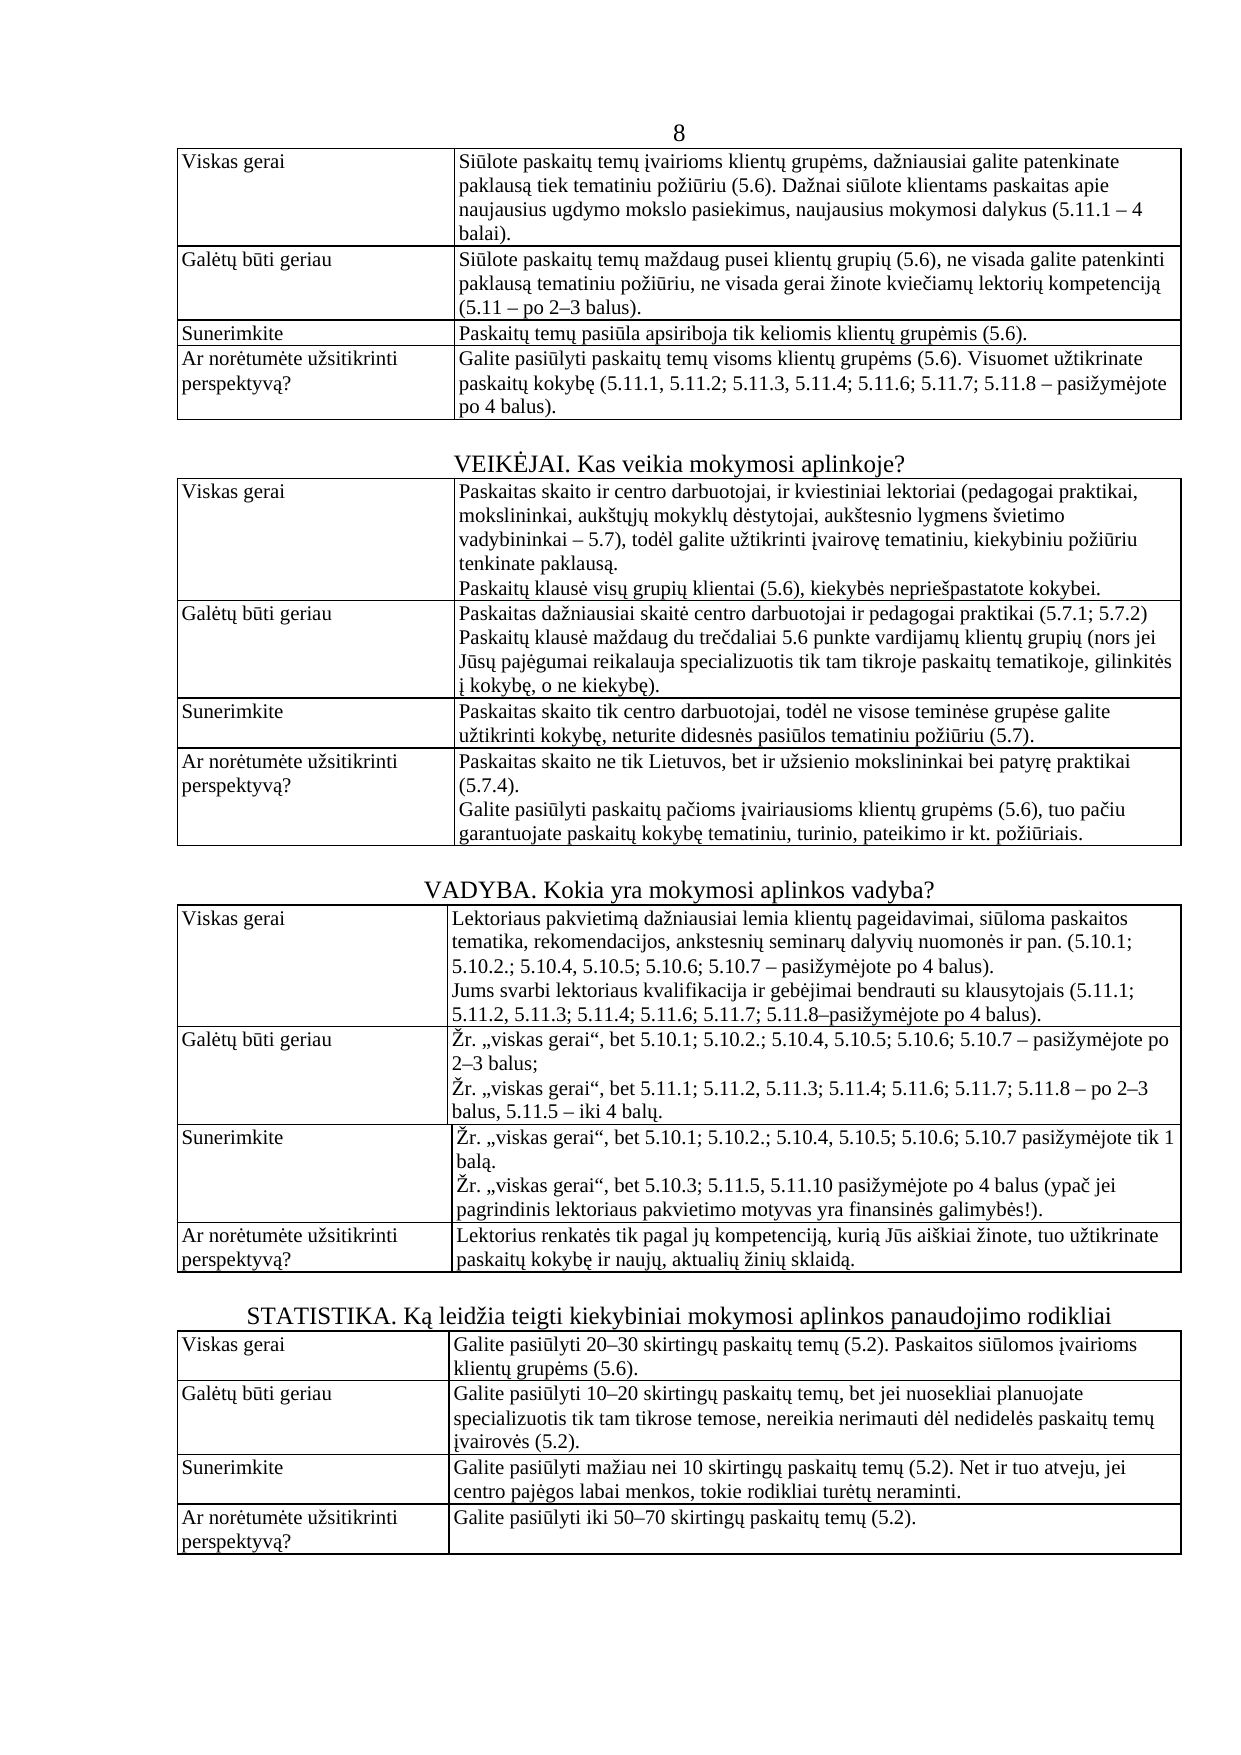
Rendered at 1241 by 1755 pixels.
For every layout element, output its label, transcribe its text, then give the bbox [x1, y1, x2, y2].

table_cell Sunerimkite [178, 1455, 448, 1503]
text VADYBA. Kokia yra mokymosi aplinkos vadyba? [177, 875, 1181, 904]
table_cell Galėtų būti geriau [178, 601, 454, 697]
table_cell Galėtų būti geriau [178, 1027, 447, 1123]
table_cell Galėtų būti geriau [178, 1381, 448, 1453]
table_cell Galėtų būti geriau [178, 247, 454, 319]
table_header Viskas gerai [178, 1332, 448, 1380]
table_cell Sunerimkite [178, 699, 454, 747]
table_cell Ar norėtumėte užsitikrinti perspektyvą? [178, 749, 454, 845]
table_header Viskas gerai [178, 149, 454, 245]
table_cell Galite pasiūlyti iki 50–70 skirtingų paskaitų temų (5.2). [450, 1505, 1180, 1553]
table_cell Ar norėtumėte užsitikrinti perspektyvą? [178, 346, 454, 418]
table_header Viskas gerai [178, 479, 454, 599]
text STATISTIKA. Ką leidžia teigti kiekybiniai mokymosi aplinkos panaudojimo rodikliai [177, 1301, 1181, 1330]
text VEIKĖJAI. Kas veikia mokymosi aplinkoje? [177, 449, 1181, 478]
table_header Viskas gerai [178, 906, 447, 1026]
table_cell Sunerimkite [178, 1125, 451, 1221]
